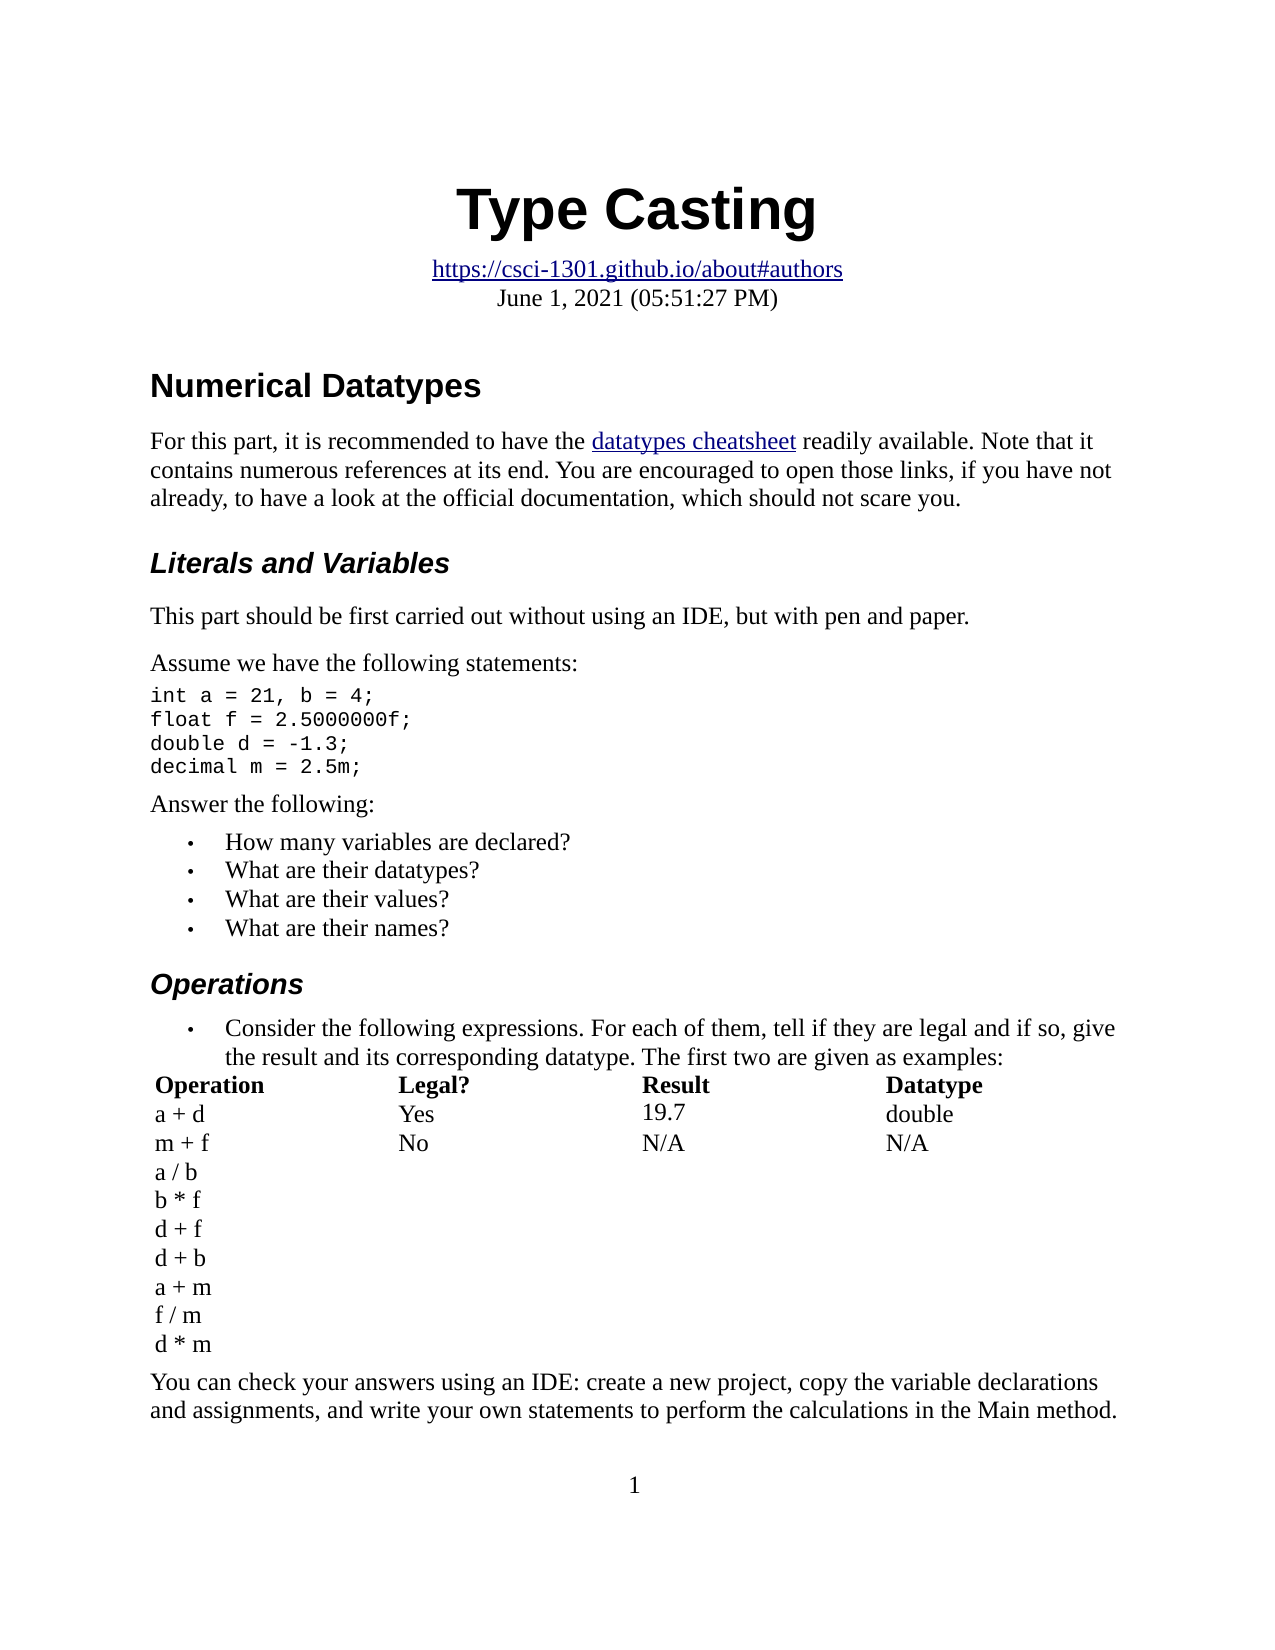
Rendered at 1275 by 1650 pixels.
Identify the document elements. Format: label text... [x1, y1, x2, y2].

table_cell b * f [150, 1185, 394, 1214]
table_cell double [881, 1099, 1125, 1128]
text double d = -1.3; [150, 733, 1125, 756]
table_cell [638, 1243, 881, 1272]
table_header Operation [150, 1070, 394, 1099]
table_cell [881, 1214, 1125, 1243]
table_cell d + f [150, 1214, 394, 1243]
list Consider the following expressions. For each of them, tell if they are legal and if so, give the result and its corresponding datatype. The first two are given as examples: [187, 1013, 1125, 1070]
table_header Datatype [881, 1070, 1125, 1099]
table_cell [638, 1185, 881, 1214]
table_cell N/A [881, 1128, 1125, 1157]
table_header Legal? [394, 1070, 637, 1099]
text Assume we have the following statements: [150, 648, 1125, 677]
table_cell [394, 1157, 637, 1185]
table_cell No [394, 1128, 637, 1157]
text Answer the following: [150, 789, 1125, 818]
text https://csci-1301.github.io/about#authors [150, 254, 1125, 283]
text This part should be first carried out without using an IDE, but with pen and paper. [150, 601, 1125, 630]
table_cell [394, 1243, 637, 1272]
title Type Casting [150, 175, 1125, 242]
table_cell [881, 1157, 1125, 1185]
text June 1, 2021 (05:51:27 PM) [150, 283, 1125, 312]
table_cell a + d [150, 1099, 394, 1128]
table_cell [394, 1214, 637, 1243]
text decimal m = 2.5m; [150, 756, 1125, 780]
subtitle Operations [150, 967, 1125, 1000]
list What are their datatypes? [187, 856, 1125, 884]
text int a = 21, b = 4; [150, 686, 1125, 709]
table_cell a / b [150, 1157, 394, 1185]
list How many variables are declared? [187, 827, 1125, 856]
table_cell [638, 1099, 881, 1128]
table_cell [638, 1329, 881, 1358]
table_cell m + f [150, 1128, 394, 1157]
table_cell [394, 1300, 637, 1329]
list What are their values? [187, 884, 1125, 913]
table_cell Yes [394, 1099, 637, 1128]
table_cell [638, 1272, 881, 1300]
table_cell [881, 1300, 1125, 1329]
table_cell [881, 1329, 1125, 1358]
table_cell f / m [150, 1300, 394, 1329]
table_cell N/A [638, 1128, 881, 1157]
text For this part, it is recommended to have the datatypes cheatsheet readily available. Note that it contains numerous references at its end. You are encouraged to open those links, if you have not already, to have a look at the official documentation, which should not scare you. [150, 426, 1125, 512]
table_cell [638, 1214, 881, 1243]
table_cell a + m [150, 1272, 394, 1300]
table_cell d * m [150, 1329, 394, 1358]
list What are their names? [187, 913, 1125, 942]
subtitle Numerical Datatypes [150, 366, 1125, 404]
table_cell [394, 1185, 637, 1214]
subtitle Literals and Variables [150, 546, 1125, 580]
table_header Result [638, 1070, 881, 1099]
table_cell [638, 1300, 881, 1329]
text You can check your answers using an IDE: create a new project, copy the variable declarations and assignments, and write your own statements to perform the calculations in the Main method. [150, 1367, 1125, 1424]
table_cell [394, 1272, 637, 1300]
table_cell [638, 1157, 881, 1185]
table_cell [881, 1243, 1125, 1272]
table_cell d + b [150, 1243, 394, 1272]
table_cell [881, 1272, 1125, 1300]
text float f = 2.5000000f; [150, 709, 1125, 733]
table_cell [394, 1329, 637, 1358]
table_cell [881, 1185, 1125, 1214]
